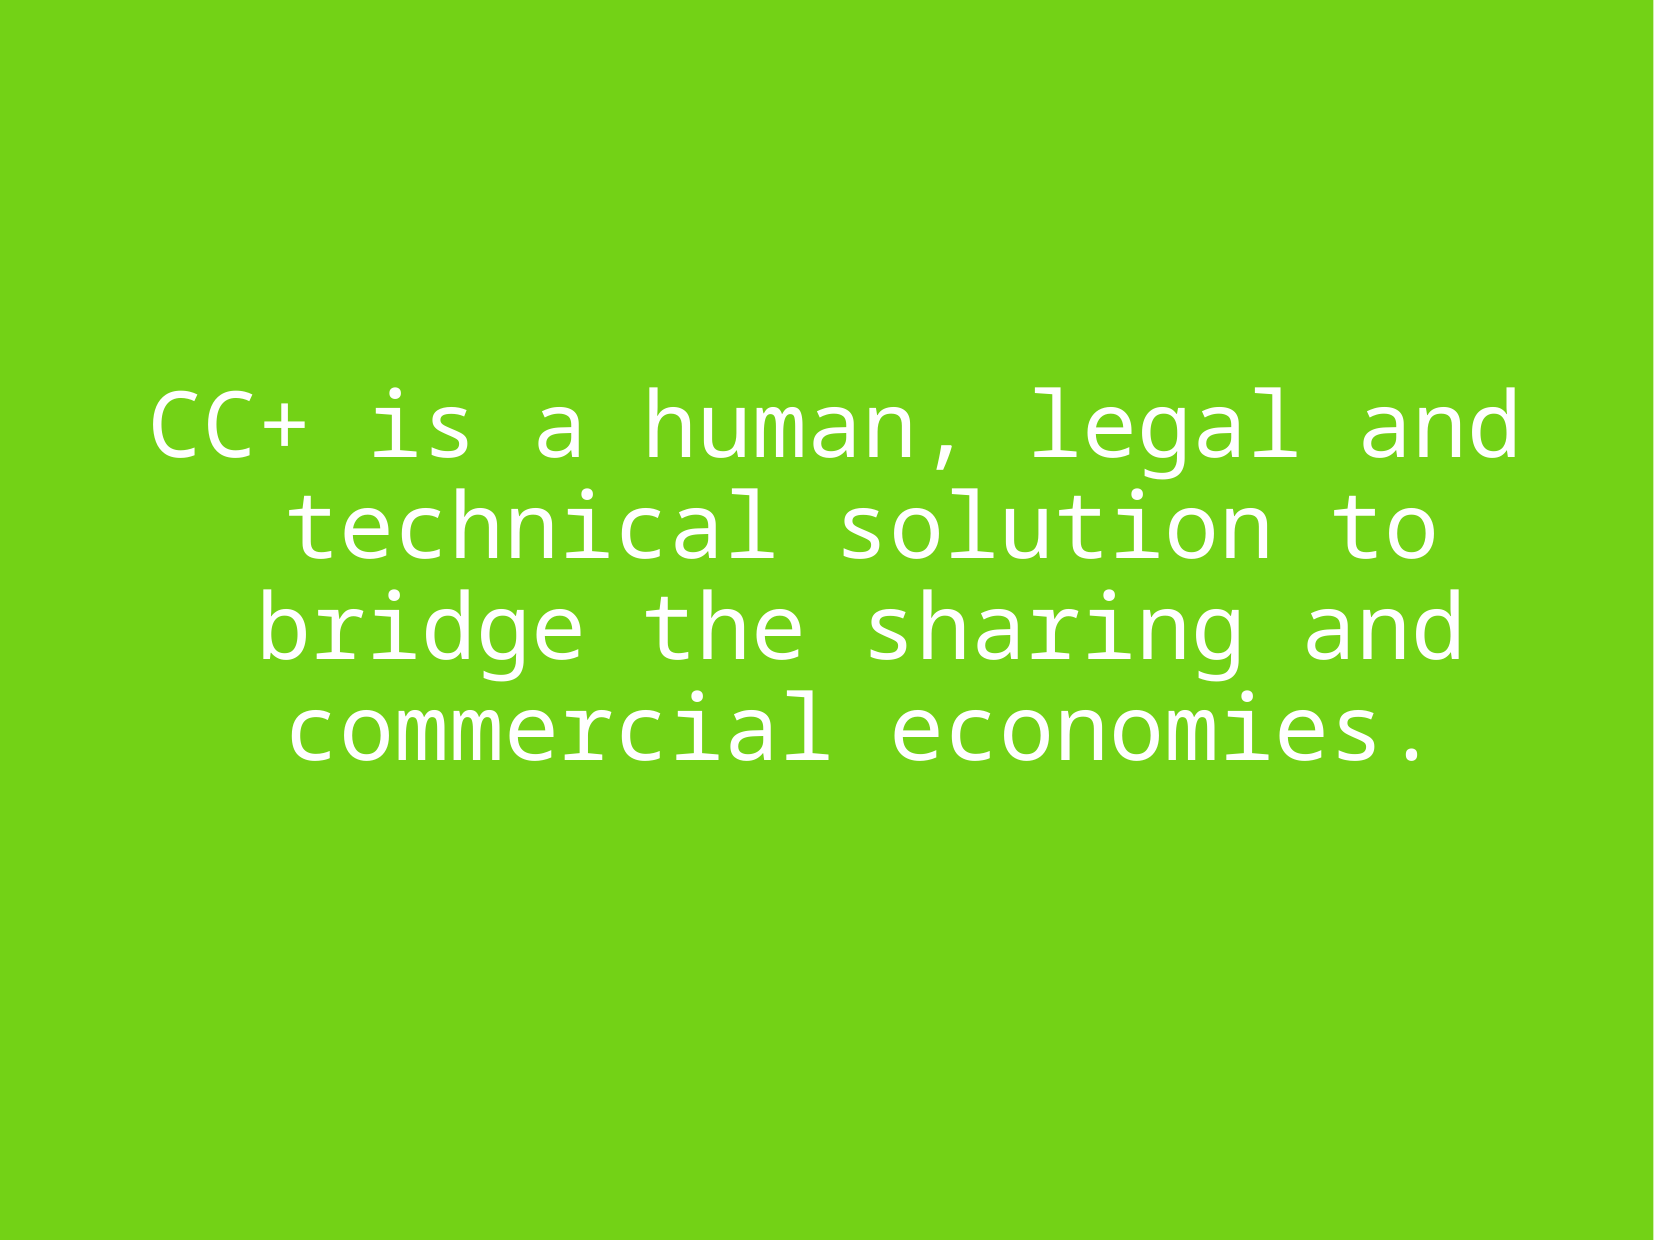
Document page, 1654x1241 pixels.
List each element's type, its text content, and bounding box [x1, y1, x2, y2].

title CC+ is a human, legal and technical solution to bridge the sharing and commercial economies. [82, 390, 1571, 767]
